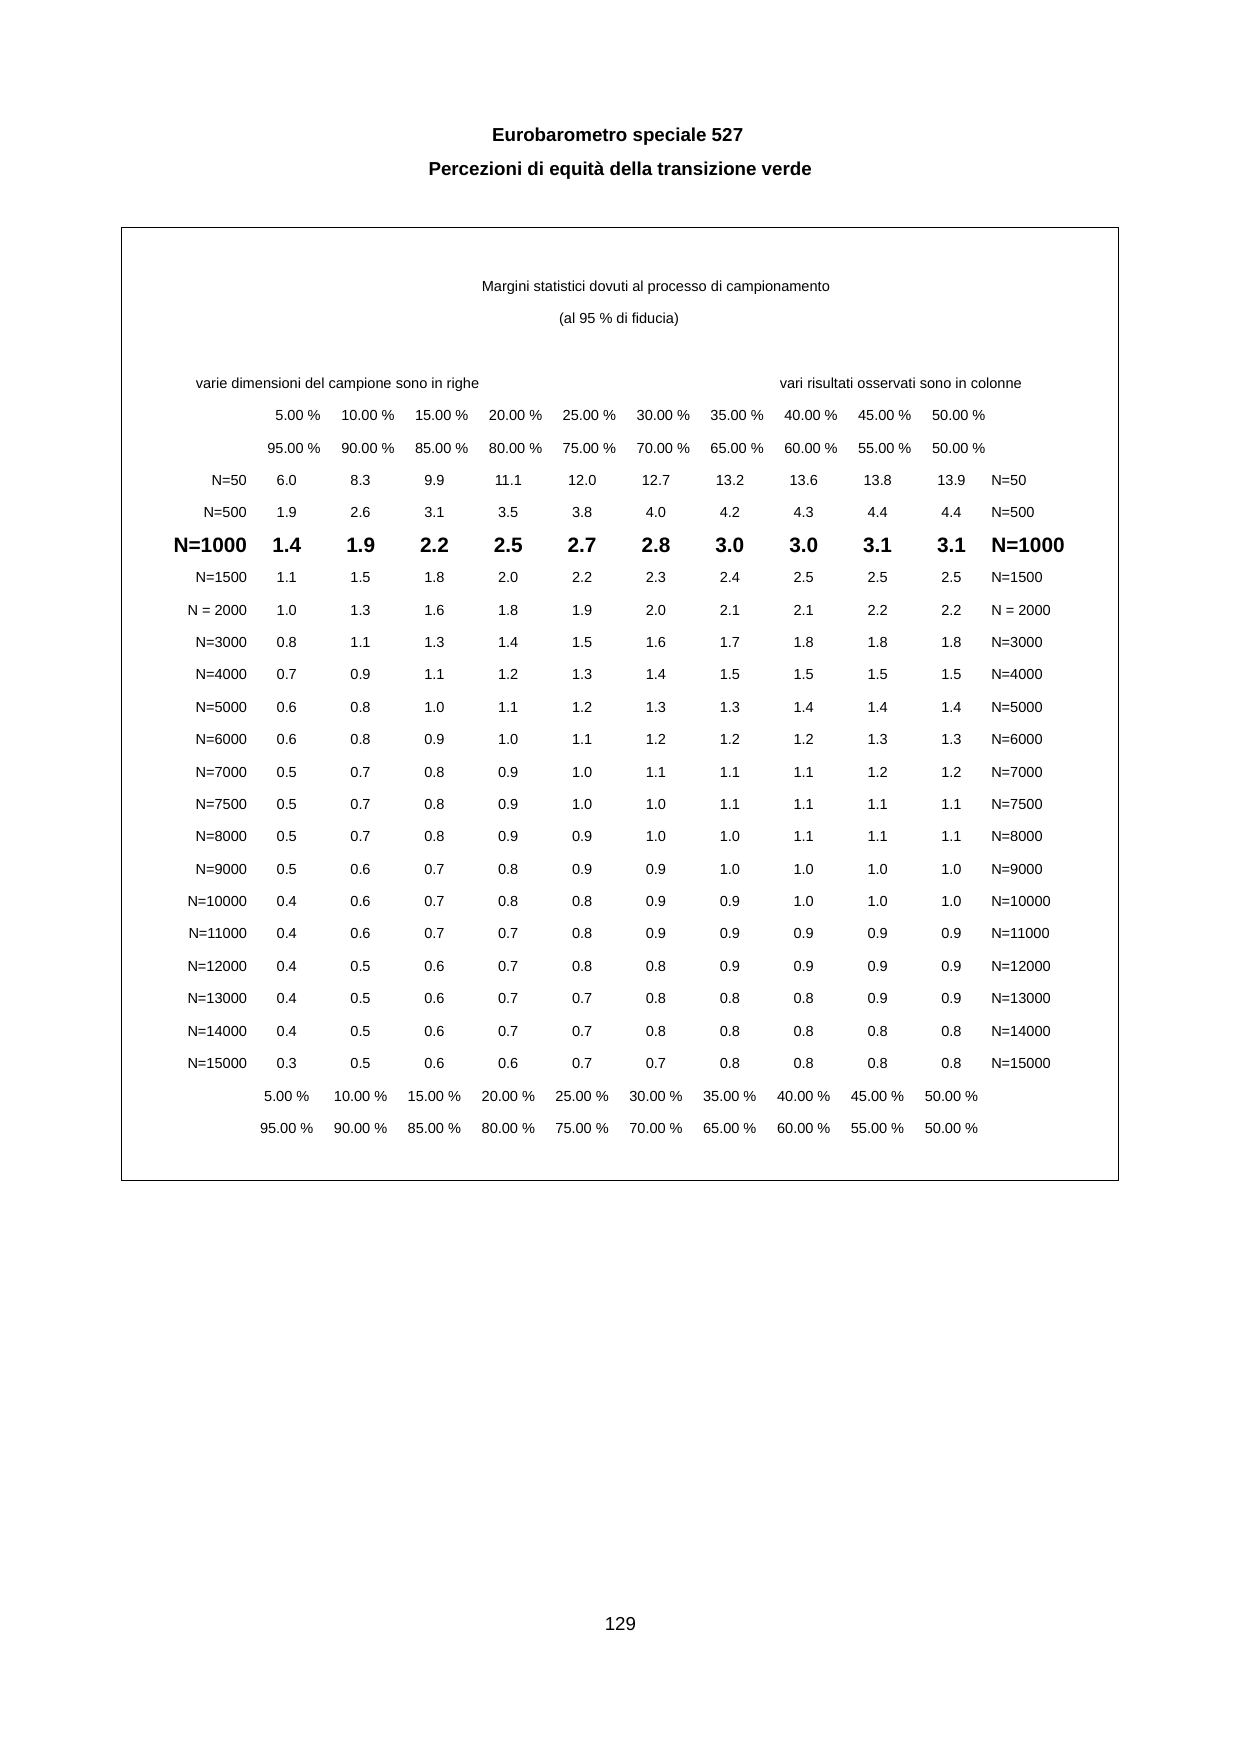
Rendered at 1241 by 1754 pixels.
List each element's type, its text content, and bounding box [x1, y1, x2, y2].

table_cell 1,3 [619, 691, 693, 723]
table_cell 0,4 [250, 950, 323, 982]
table_cell [545, 334, 619, 367]
table_cell N=500 [130, 496, 249, 529]
table_cell 0,6 [397, 950, 471, 982]
table_cell 1,3 [397, 626, 471, 658]
table_cell 30,00 % [619, 1079, 693, 1112]
table_cell 2,1 [767, 594, 840, 626]
table_cell [130, 1112, 249, 1144]
table_cell 2,0 [471, 561, 545, 593]
table_cell 6,0 [250, 464, 323, 496]
table_cell 45,00 % [840, 1079, 914, 1112]
table_cell 1,8 [914, 626, 988, 658]
table_cell N=10000 [130, 885, 249, 917]
table_cell 55,00 % [840, 431, 914, 464]
table_cell 1,0 [693, 853, 767, 885]
table_cell N=6000 [130, 723, 249, 755]
table_cell N = 2000 [988, 594, 1109, 626]
table_cell 1,1 [619, 755, 693, 788]
table_cell 0,8 [767, 982, 840, 1014]
table_cell 0,8 [619, 950, 693, 982]
table_cell 0,8 [914, 1015, 988, 1047]
table_cell 1,5 [324, 561, 397, 593]
table_cell 1,2 [545, 691, 619, 723]
table_cell N=8000 [130, 820, 249, 853]
table_cell 1,1 [693, 788, 767, 820]
table_cell 0,5 [324, 1047, 397, 1079]
table_cell 0,8 [397, 755, 471, 788]
table_cell N=15000 [130, 1047, 249, 1079]
table_cell 1,0 [840, 885, 914, 917]
table_cell N=6000 [988, 723, 1109, 755]
table_cell 70,00 % [619, 1112, 693, 1144]
table_cell 0,6 [250, 723, 323, 755]
table_cell 0,8 [471, 885, 545, 917]
table_cell N=7500 [988, 788, 1109, 820]
table_cell 25,00 % [545, 1079, 619, 1112]
table_cell 3,1 [914, 529, 988, 561]
table_cell [914, 334, 988, 367]
table_cell 13,8 [840, 464, 914, 496]
table_cell N=50 [988, 464, 1109, 496]
table_cell 9,9 [397, 464, 471, 496]
table_cell 1,8 [471, 594, 545, 626]
table_cell [130, 431, 249, 464]
table_cell N=500 [988, 496, 1109, 529]
table_cell N=14000 [130, 1015, 249, 1047]
table_cell N=15000 [988, 1047, 1109, 1079]
table_cell [619, 334, 693, 367]
table_cell 0,9 [619, 918, 693, 950]
table_cell 0,7 [324, 820, 397, 853]
table_cell 0,9 [840, 950, 914, 982]
table_cell 3,0 [693, 529, 767, 561]
table_cell 3,5 [471, 496, 545, 529]
table_cell 0,8 [250, 626, 323, 658]
table_cell 2,5 [840, 561, 914, 593]
table_cell 0,9 [693, 918, 767, 950]
table_cell 75,00 % [545, 1112, 619, 1144]
table_cell 2,2 [545, 561, 619, 593]
table_cell 12,7 [619, 464, 693, 496]
table_cell N=7000 [988, 755, 1109, 788]
table_cell 0,8 [397, 820, 471, 853]
table_cell 0,7 [545, 982, 619, 1014]
table_cell 1,2 [914, 755, 988, 788]
table_cell 0,5 [324, 950, 397, 982]
table_cell 2,5 [767, 561, 840, 593]
table_cell 1,3 [693, 691, 767, 723]
table_cell 0,9 [840, 918, 914, 950]
table_cell 10,00 % [324, 399, 397, 431]
table_cell 0,5 [250, 755, 323, 788]
table_cell 0,9 [471, 788, 545, 820]
table_cell 0,9 [324, 658, 397, 691]
table_cell 1,9 [324, 529, 397, 561]
table_cell 0,8 [693, 1015, 767, 1047]
table_cell 2,2 [840, 594, 914, 626]
table_cell 65,00 % [693, 431, 767, 464]
table_cell 4,4 [840, 496, 914, 529]
table_cell N=3000 [988, 626, 1109, 658]
table_cell 55,00 % [840, 1112, 914, 1144]
table_cell 0,7 [471, 918, 545, 950]
table_cell N=5000 [988, 691, 1109, 723]
table_cell [767, 334, 840, 367]
table_cell N=3000 [130, 626, 249, 658]
table_cell 95,00 % [250, 1112, 323, 1144]
table_cell 0,6 [397, 982, 471, 1014]
table_cell 0,9 [914, 918, 988, 950]
table_cell 1,0 [619, 820, 693, 853]
table_cell [988, 1079, 1109, 1112]
table_cell 1,1 [545, 723, 619, 755]
table_cell 12,0 [545, 464, 619, 496]
table_cell 1,0 [250, 594, 323, 626]
table_cell 3,0 [767, 529, 840, 561]
table_cell 0,5 [250, 788, 323, 820]
table_cell 1,0 [840, 853, 914, 885]
table_cell 1,4 [619, 658, 693, 691]
table_cell 2,5 [914, 561, 988, 593]
table_cell 0,5 [324, 1015, 397, 1047]
table_cell 50,00 % [914, 1079, 988, 1112]
table_cell 0,9 [767, 918, 840, 950]
table_cell [130, 399, 249, 431]
table_cell 2,5 [471, 529, 545, 561]
table_cell 60,00 % [767, 1112, 840, 1144]
table_cell 0,6 [250, 691, 323, 723]
table_cell [619, 367, 693, 399]
table_cell 50,00 % [914, 1112, 988, 1144]
table_cell 2,7 [545, 529, 619, 561]
table_cell 35,00 % [693, 1079, 767, 1112]
table_cell 0,7 [250, 658, 323, 691]
table_cell [988, 399, 1109, 431]
table_cell 1,0 [693, 820, 767, 853]
table_cell vari risultati osservati sono in colonne [693, 367, 1109, 399]
table_cell 1,5 [914, 658, 988, 691]
table_cell 90,00 % [324, 1112, 397, 1144]
table_cell 2,1 [693, 594, 767, 626]
table_cell 1,0 [914, 885, 988, 917]
table_cell [840, 334, 914, 367]
table_cell 60,00 % [767, 431, 840, 464]
table_cell 1,2 [840, 755, 914, 788]
table_cell 13,6 [767, 464, 840, 496]
table_cell 1,0 [767, 885, 840, 917]
table_cell 3,8 [545, 496, 619, 529]
table_cell 1,5 [840, 658, 914, 691]
table_cell 85,00 % [397, 1112, 471, 1144]
table_cell 1,7 [693, 626, 767, 658]
table_cell 0,8 [545, 885, 619, 917]
table_cell 15,00 % [397, 1079, 471, 1112]
table_cell 50,00 % [914, 399, 988, 431]
table_cell 1,9 [250, 496, 323, 529]
table_cell [988, 302, 1109, 334]
table_cell 1,8 [840, 626, 914, 658]
table_cell 0,7 [324, 788, 397, 820]
table_cell 80,00 % [471, 1112, 545, 1144]
table_cell 1,0 [914, 853, 988, 885]
table_cell N=14000 [988, 1015, 1109, 1047]
table_cell 0,8 [619, 982, 693, 1014]
table_cell [397, 334, 471, 367]
table_cell 1,1 [767, 788, 840, 820]
table_cell 0,7 [397, 885, 471, 917]
table_cell 0,8 [397, 788, 471, 820]
table_cell 3,1 [397, 496, 471, 529]
table_cell 0,9 [693, 885, 767, 917]
table_cell [988, 1112, 1109, 1144]
table_cell N=4000 [130, 658, 249, 691]
table_cell 0,4 [250, 918, 323, 950]
table_cell 1,3 [324, 594, 397, 626]
table_cell 0,5 [250, 853, 323, 885]
table_cell 1,1 [840, 820, 914, 853]
table_cell [914, 302, 988, 334]
table_cell 4,3 [767, 496, 840, 529]
table_cell 4,4 [914, 496, 988, 529]
table_cell N=7500 [130, 788, 249, 820]
table_cell N=12000 [988, 950, 1109, 982]
table_cell 2,8 [619, 529, 693, 561]
table_cell 13,2 [693, 464, 767, 496]
table_cell 1,1 [693, 755, 767, 788]
table_cell 20,00 % [471, 1079, 545, 1112]
table_cell 1,2 [693, 723, 767, 755]
table_cell 1,6 [397, 594, 471, 626]
table_cell 1,0 [545, 755, 619, 788]
table_cell 85,00 % [397, 431, 471, 464]
table_header [250, 270, 323, 302]
table_cell 0,7 [545, 1047, 619, 1079]
table_cell 80,00 % [471, 431, 545, 464]
table_cell 0,9 [471, 820, 545, 853]
table_cell 75,00 % [545, 431, 619, 464]
table_cell 1,4 [250, 529, 323, 561]
table_cell 2,4 [693, 561, 767, 593]
table_cell 40,00 % [767, 399, 840, 431]
table_cell 0,5 [324, 982, 397, 1014]
table_cell 0,7 [545, 1015, 619, 1047]
table_cell 1,1 [324, 626, 397, 658]
table_cell 2,2 [397, 529, 471, 561]
table_cell 95,00 % [250, 431, 323, 464]
table_cell 90,00 % [324, 431, 397, 464]
table_cell N=7000 [130, 755, 249, 788]
table_cell 1,3 [545, 658, 619, 691]
table_cell [130, 302, 249, 334]
table_cell 1,9 [545, 594, 619, 626]
table_cell N = 2000 [130, 594, 249, 626]
table_cell 3,1 [840, 529, 914, 561]
table_cell 0,9 [545, 853, 619, 885]
table_cell 1,4 [767, 691, 840, 723]
table_header Margini statistici dovuti al processo di campionamento [324, 270, 988, 302]
table_cell 0,6 [471, 1047, 545, 1079]
table_cell 1,1 [914, 788, 988, 820]
table_cell 1,5 [545, 626, 619, 658]
table_header [130, 270, 249, 302]
table_cell 0,9 [619, 853, 693, 885]
table_cell 5,00 % [250, 399, 323, 431]
table_cell N=9000 [130, 853, 249, 885]
table_cell N=50 [130, 464, 249, 496]
table_cell 0,8 [767, 1047, 840, 1079]
table_cell 4,0 [619, 496, 693, 529]
table_cell N=8000 [988, 820, 1109, 853]
table_cell 0,3 [250, 1047, 323, 1079]
table_cell 0,8 [545, 918, 619, 950]
table_cell 0,6 [324, 885, 397, 917]
table_cell 0,4 [250, 885, 323, 917]
table_cell 15,00 % [397, 399, 471, 431]
table_cell 5,00 % [250, 1079, 323, 1112]
table_cell N=1500 [988, 561, 1109, 593]
table_cell 1,4 [840, 691, 914, 723]
table_cell 1,8 [767, 626, 840, 658]
table_cell 1,1 [767, 755, 840, 788]
table_cell 0,8 [619, 1015, 693, 1047]
table_cell 0,9 [471, 755, 545, 788]
table_cell [324, 334, 397, 367]
table_cell 1,2 [767, 723, 840, 755]
table_cell N=1000 [130, 529, 249, 561]
table_cell 4,2 [693, 496, 767, 529]
table_cell 1,2 [619, 723, 693, 755]
table_cell 1,5 [693, 658, 767, 691]
table_cell 0,4 [250, 982, 323, 1014]
table_cell 0,7 [324, 755, 397, 788]
table_cell N=10000 [988, 885, 1109, 917]
table_cell N=1000 [988, 529, 1109, 561]
table_cell 0,7 [397, 853, 471, 885]
table_cell 0,7 [471, 950, 545, 982]
table_cell 1,1 [840, 788, 914, 820]
table_cell 1,1 [471, 691, 545, 723]
table_cell N=4000 [988, 658, 1109, 691]
table_cell 0,8 [840, 1015, 914, 1047]
table_cell 0,7 [471, 1015, 545, 1047]
table_cell 0,9 [397, 723, 471, 755]
table_cell 0,9 [840, 982, 914, 1014]
table_cell 70,00 % [619, 431, 693, 464]
table_cell 1,1 [914, 820, 988, 853]
table_cell 0,9 [914, 950, 988, 982]
table_cell 0,9 [767, 950, 840, 982]
table_cell 2,6 [324, 496, 397, 529]
table_cell 0,6 [397, 1015, 471, 1047]
table_cell 1,3 [914, 723, 988, 755]
table_cell 0,5 [250, 820, 323, 853]
table_header [988, 270, 1109, 302]
table_cell 0,6 [324, 853, 397, 885]
table_cell 25,00 % [545, 399, 619, 431]
table_cell N=5000 [130, 691, 249, 723]
table_cell 0,8 [914, 1047, 988, 1079]
table_cell 1,0 [767, 853, 840, 885]
table_cell 1,8 [397, 561, 471, 593]
table_cell N=12000 [130, 950, 249, 982]
table_cell 65,00 % [693, 1112, 767, 1144]
table_cell 1,0 [545, 788, 619, 820]
table_cell 1,4 [914, 691, 988, 723]
table_cell [250, 334, 323, 367]
table_cell [988, 431, 1109, 464]
table_cell [988, 334, 1109, 367]
table_cell 11,1 [471, 464, 545, 496]
table_cell 1,5 [767, 658, 840, 691]
table_cell 35,00 % [693, 399, 767, 431]
table_cell 50,00 % [914, 431, 988, 464]
table_cell 0,8 [693, 1047, 767, 1079]
table_cell 1,0 [619, 788, 693, 820]
table_cell 1,4 [471, 626, 545, 658]
table_cell 0,9 [545, 820, 619, 853]
table_cell 0,9 [914, 982, 988, 1014]
table_cell 0,7 [397, 918, 471, 950]
table_cell (al 95 % di fiducia) [324, 302, 914, 334]
table_cell 0,9 [693, 950, 767, 982]
table_cell 1,0 [471, 723, 545, 755]
table_cell 0,8 [324, 691, 397, 723]
table_cell N=11000 [130, 918, 249, 950]
table_cell 0,8 [767, 1015, 840, 1047]
table_cell 0,8 [324, 723, 397, 755]
table_cell 0,6 [324, 918, 397, 950]
table_cell [471, 334, 545, 367]
table_cell [250, 302, 323, 334]
table_cell 0,8 [840, 1047, 914, 1079]
table_cell 1,6 [619, 626, 693, 658]
table_cell 10,00 % [324, 1079, 397, 1112]
table_cell 2,0 [619, 594, 693, 626]
table_cell 1,1 [250, 561, 323, 593]
table_cell N=1500 [130, 561, 249, 593]
table_cell 1,2 [471, 658, 545, 691]
table_cell 1,3 [840, 723, 914, 755]
table_cell 1,1 [397, 658, 471, 691]
table_cell 1,1 [767, 820, 840, 853]
table_cell 40,00 % [767, 1079, 840, 1112]
table_cell 45,00 % [840, 399, 914, 431]
table_cell varie dimensioni del campione sono in righe [130, 367, 545, 399]
table_cell N=13000 [988, 982, 1109, 1014]
table_cell 0,8 [545, 950, 619, 982]
table_cell 0,4 [250, 1015, 323, 1047]
table_cell 0,7 [619, 1047, 693, 1079]
table_cell N=11000 [988, 918, 1109, 950]
table_cell 13,9 [914, 464, 988, 496]
table_cell [545, 367, 619, 399]
table_cell 30,00 % [619, 399, 693, 431]
table_cell [130, 334, 249, 367]
table_cell 1,0 [397, 691, 471, 723]
table_cell 0,8 [471, 853, 545, 885]
table_cell 8,3 [324, 464, 397, 496]
table_cell 0,8 [693, 982, 767, 1014]
table_cell 0,7 [471, 982, 545, 1014]
table_cell 0,9 [619, 885, 693, 917]
table_cell 2,3 [619, 561, 693, 593]
table_cell 20,00 % [471, 399, 545, 431]
table_cell N=9000 [988, 853, 1109, 885]
table_cell [130, 1079, 249, 1112]
table_cell 2,2 [914, 594, 988, 626]
table_cell [693, 334, 767, 367]
table_cell N=13000 [130, 982, 249, 1014]
table_cell 0,6 [397, 1047, 471, 1079]
